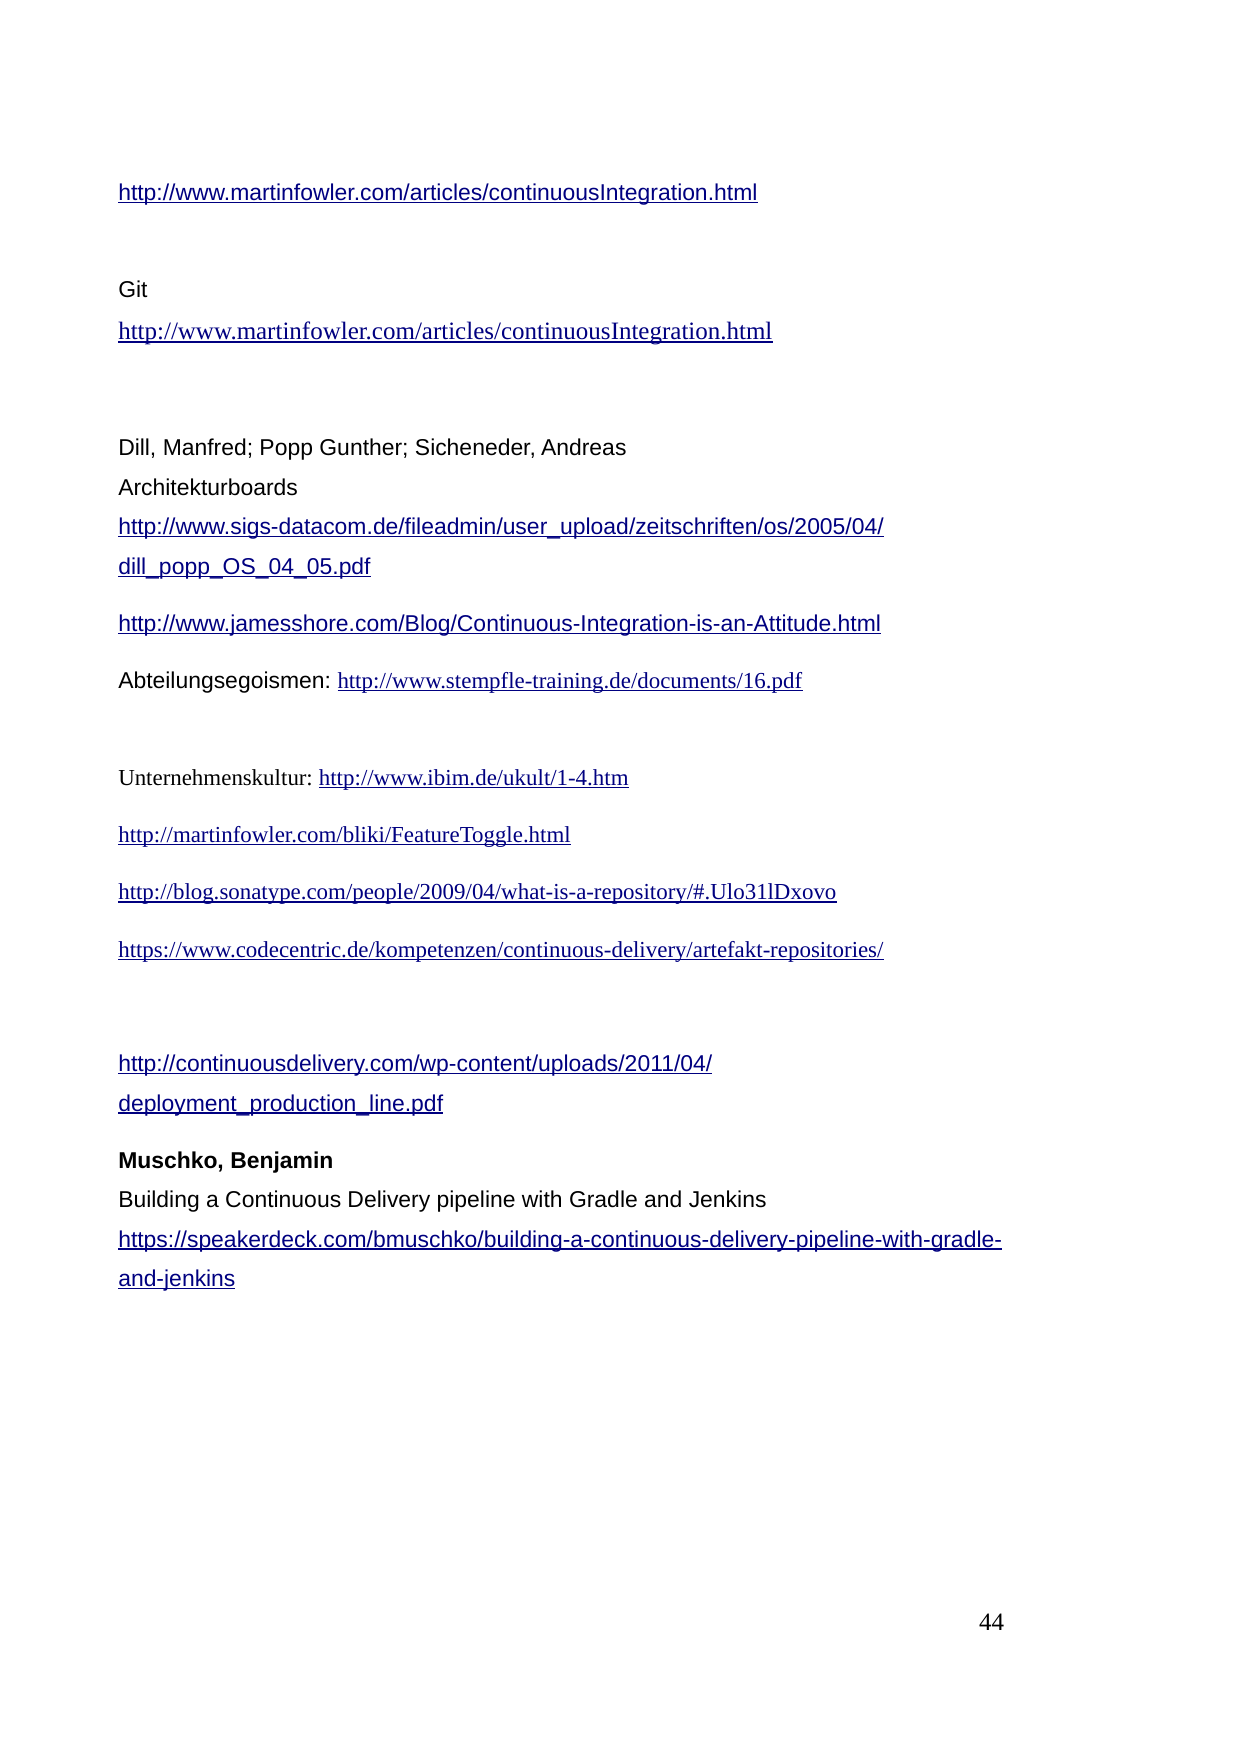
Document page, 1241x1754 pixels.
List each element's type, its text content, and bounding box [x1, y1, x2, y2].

text http://continuousdelivery.com/wp-content/uploads/2011/04/deployment_production_line.pdf [118, 1050, 1004, 1116]
text Muschko, Benjamin Building a Continuous Delivery pipeline with Gradle and Jenkins https://speakerdeck.com/bmuschko/building-a-continuous-delivery-pipeline-with-gradle-and-jenkins [118, 1147, 1004, 1291]
text Git http://www.martinfowler.com/articles/continuousIntegration.html [118, 236, 1004, 345]
text Abteilungsegoismen: http://www.stempfle-training.de/documents/16.pdf [118, 667, 1004, 694]
text Dill, Manfred; Popp Gunther; Sicheneder, Andreas Architekturboards http://www.sigs-datacom.de/fileadmin/user_upload/zeitschriften/os/2005/04/dill_popp_OS_04_05.pdf [118, 434, 1004, 579]
text https://www.codecentric.de/kompetenzen/continuous-delivery/artefakt-repositories/ [118, 936, 1004, 962]
text http://www.jamesshore.com/Blog/Continuous-Integration-is-an-Attitude.html [118, 610, 1004, 636]
text http://www.martinfowler.com/articles/continuousIntegration.html [118, 179, 1004, 205]
text Unternehmenskultur: http://www.ibim.de/ukult/1-4.htm [118, 724, 1004, 790]
text http://blog.sonatype.com/people/2009/04/what-is-a-repository/#.Ulo31lDxovo [118, 878, 1004, 905]
text http://martinfowler.com/bliki/FeatureToggle.html [118, 821, 1004, 848]
